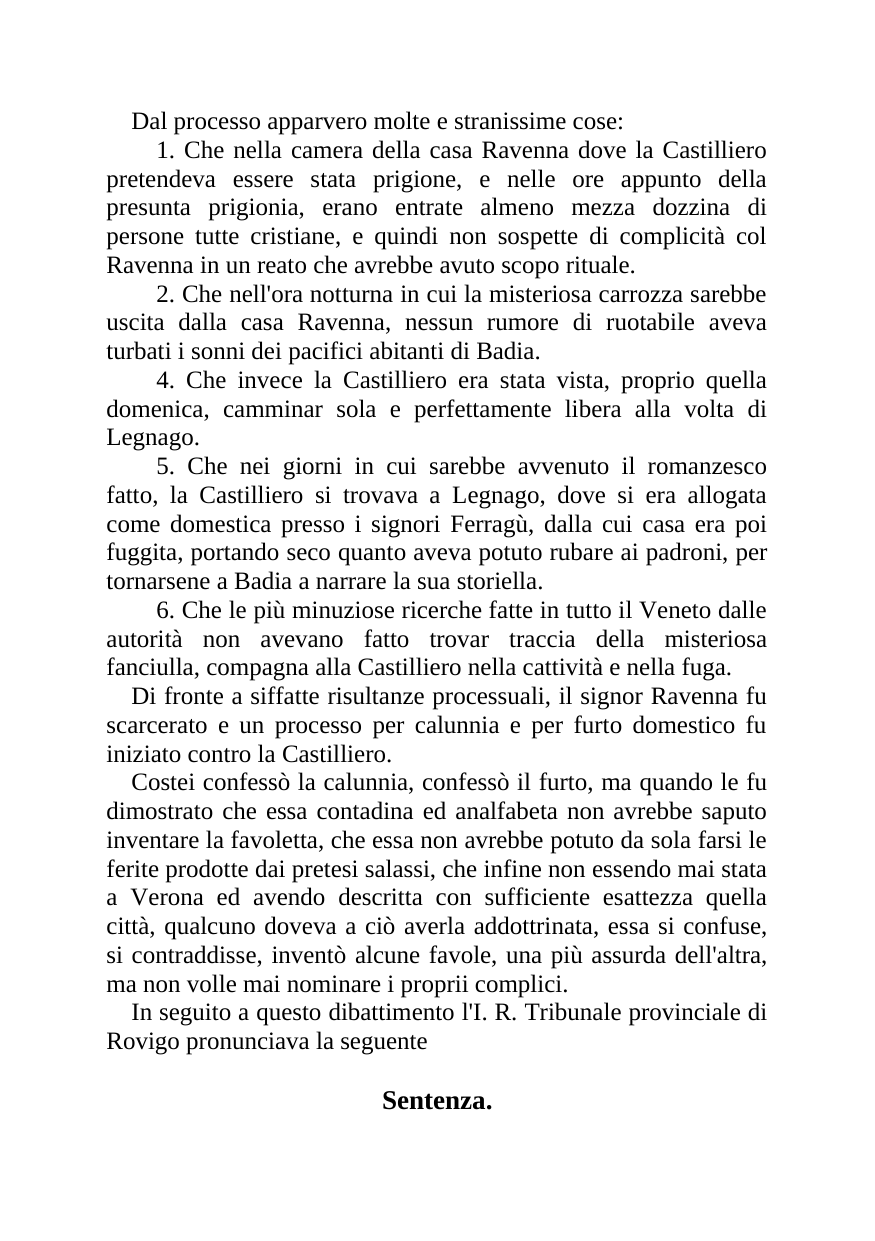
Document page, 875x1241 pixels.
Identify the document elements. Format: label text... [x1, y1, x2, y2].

text 4. Che invece la Castilliero era stata vista, proprio quella domenica, camminar sola e perfettamente libera alla volta di Legnago. [106, 365, 768, 451]
text Costei confessò la calunnia, confessò il furto, ma quando le fu dimostrato che essa contadina ed analfabeta non avrebbe saputo inventare la favoletta, che essa non avrebbe potuto da sola farsi le ferite prodotte dai pretesi salassi, che infine non essendo mai stata a Verona ed avendo descritta con sufficiente esattezza quella città, qualcuno doveva a ciò averla addottrinata, essa si confuse, si contraddisse, inventò alcune favole, una più assurda dell'altra, ma non volle mai nominare i proprii complici. [106, 767, 768, 997]
text Di fronte a siffatte risultanze processuali, il signor Ravenna fu scarcerato e un processo per calunnia e per furto domestico fu iniziato contro la Castilliero. [106, 681, 768, 767]
text 5. Che nei giorni in cui sarebbe avvenuto il romanzesco fatto, la Castilliero si trovava a Legnago, dove si era allogata come domestica presso i signori Ferragù, dalla cui casa era poi fuggita, portando seco quanto aveva potuto rubare ai padroni, per tornarsene a Badia a narrare la sua storiella. [106, 451, 768, 595]
text 1. Che nella camera della casa Ravenna dove la Castilliero pretendeva essere stata prigione, e nelle ore appunto della presunta prigionia, erano entrate almeno mezza dozzina di persone tutte cristiane, e quindi non sospette di complicità col Ravenna in un reato che avrebbe avuto scopo rituale. [106, 135, 768, 279]
text 2. Che nell'ora notturna in cui la misteriosa carrozza sarebbe uscita dalla casa Ravenna, nessun rumore di ruotabile aveva turbati i sonni dei pacifici abitanti di Badia. [106, 279, 768, 365]
text 6. Che le più minuziose ricerche fatte in tutto il Veneto dalle autorità non avevano fatto trovar traccia della misteriosa fanciulla, compagna alla Castilliero nella cattività e nella fuga. [106, 595, 768, 681]
subtitle Sentenza. [106, 1084, 768, 1115]
text Dal processo apparvero molte e stranissime cose: [106, 106, 768, 135]
text In seguito a questo dibattimento l'I. R. Tribunale provinciale di Rovigo pronunciava la seguente [106, 997, 768, 1055]
